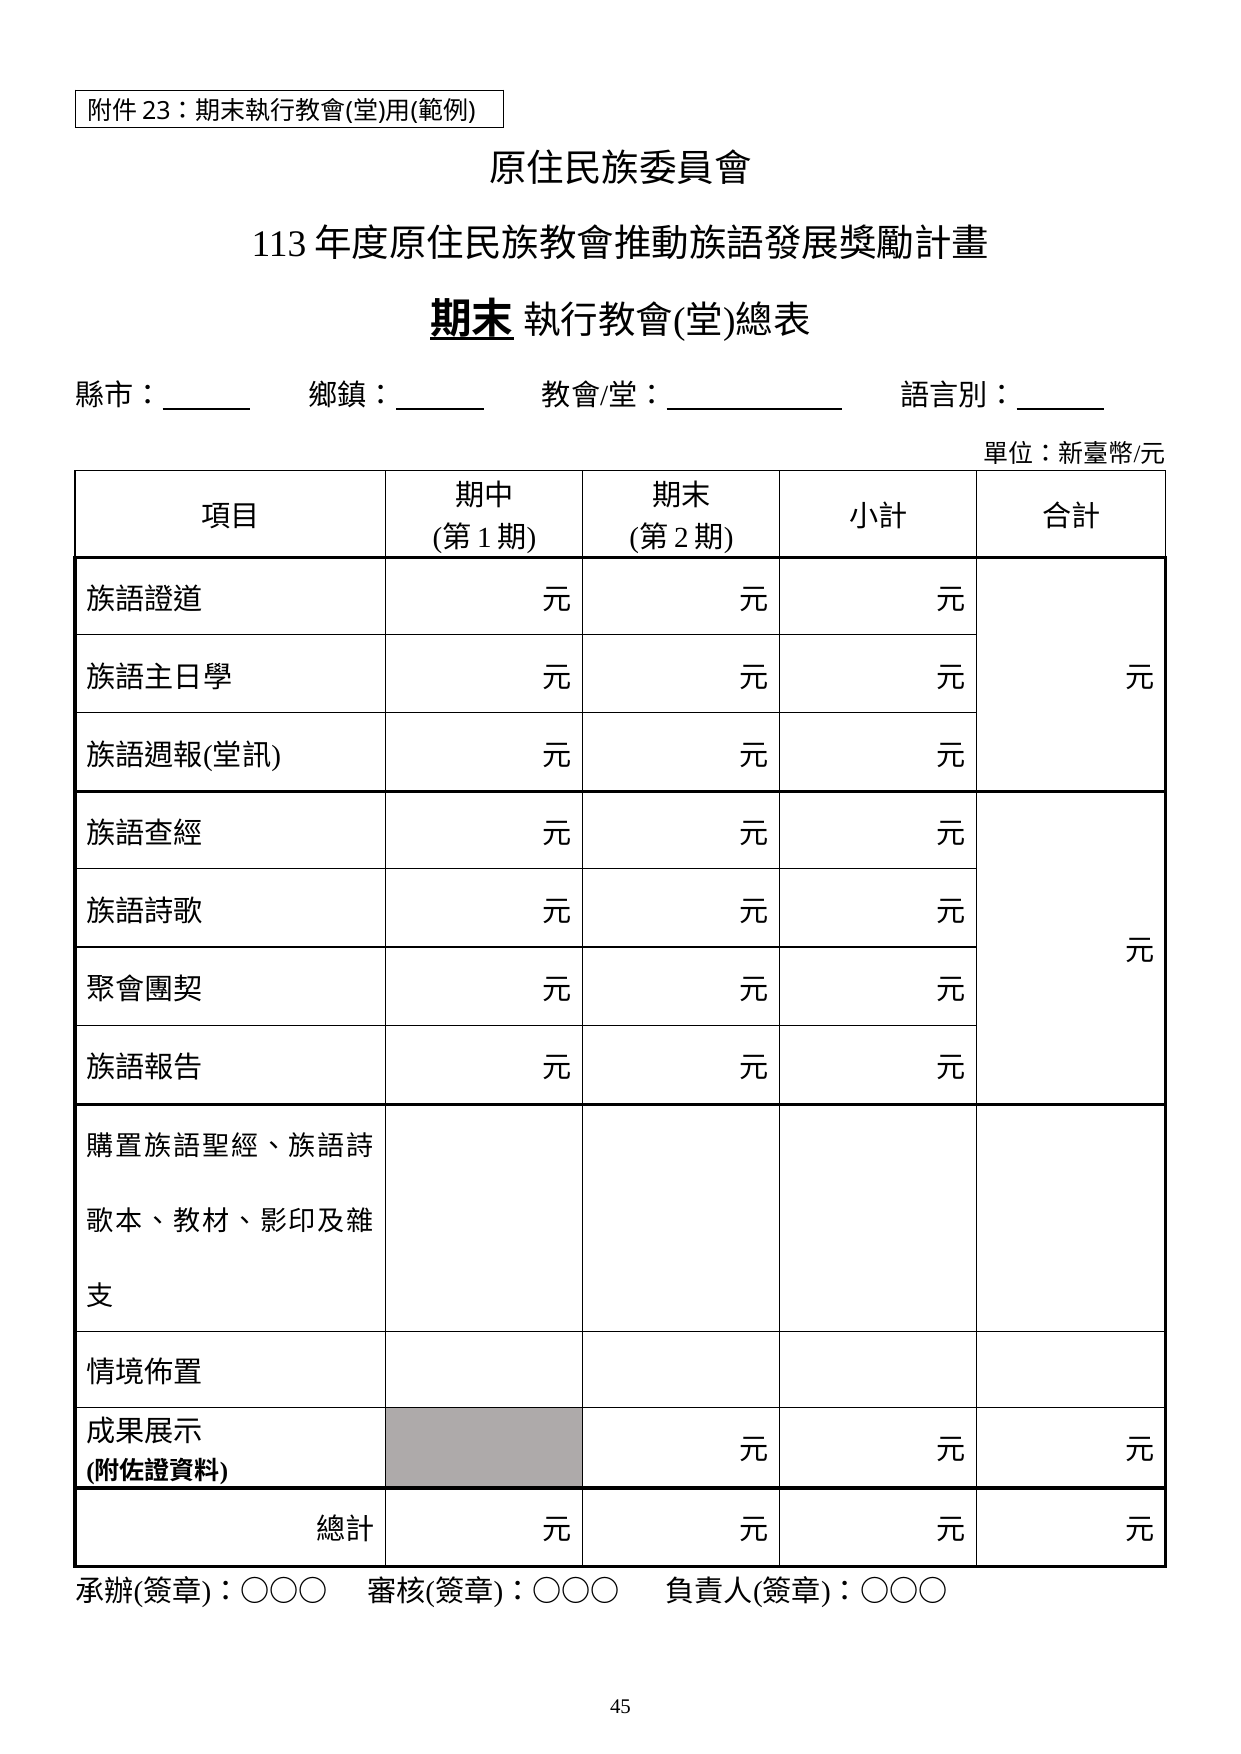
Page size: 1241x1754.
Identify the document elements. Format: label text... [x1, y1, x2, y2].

table_cell 元 [977, 559, 1164, 790]
table_cell 元 [583, 948, 779, 1024]
table_cell 元 [583, 1490, 779, 1564]
table_header 小計 [780, 471, 976, 556]
table_cell [386, 1332, 582, 1407]
text 期末 執行教會(堂)總表 [75, 278, 1165, 353]
text 承辦(簽章)：○○○ 審核(簽章)：○○○ 負責人(簽章)：○○○ [75, 1568, 1165, 1610]
table_cell 元 [780, 1490, 976, 1564]
text 單位：新臺幣/元 [75, 433, 1165, 470]
table_cell 元 [583, 793, 779, 868]
table_cell [977, 1106, 1164, 1331]
table_header 期中 (第1期) [386, 471, 582, 556]
table_cell 元 [780, 948, 976, 1024]
table_header 期末 (第2期) [583, 471, 779, 556]
table_cell 元 [780, 559, 976, 634]
table_cell [583, 1106, 779, 1331]
table_cell 元 [583, 635, 779, 712]
table_cell 元 [780, 1026, 976, 1103]
table_header 附件23：期末執行教會(堂)用(範例) [76, 91, 503, 127]
table_cell 元 [977, 1408, 1164, 1486]
table_cell 元 [780, 869, 976, 946]
table_cell 元 [386, 948, 582, 1024]
table_cell 聚會團契 [77, 948, 385, 1024]
table_cell 成果展示 (附佐證資料) [77, 1408, 385, 1486]
table_cell 元 [386, 713, 582, 790]
table_cell [780, 1332, 976, 1407]
table_cell 元 [780, 1408, 976, 1486]
table_cell 元 [386, 635, 582, 712]
table_cell 情境佈置 [77, 1332, 385, 1407]
table_header 合計 [977, 471, 1165, 556]
table_cell [780, 1106, 976, 1331]
table_cell [583, 1332, 779, 1407]
table_cell 族語報告 [77, 1026, 385, 1103]
text 縣市： 鄉鎮： 教會/堂： 語言別： [75, 372, 1165, 414]
table_cell 元 [977, 793, 1164, 1103]
text 原住民族委員會 [75, 128, 1165, 203]
table_cell 元 [386, 1490, 582, 1564]
table_cell 元 [583, 713, 779, 790]
table_cell 元 [583, 869, 779, 946]
table_cell 族語主日學 [77, 635, 385, 712]
table_cell [386, 1106, 582, 1331]
table_cell 族語週報(堂訊) [77, 713, 385, 790]
table_cell 元 [583, 559, 779, 634]
table_cell 元 [386, 793, 582, 868]
table_cell [386, 1408, 582, 1486]
table_cell 元 [583, 1408, 779, 1486]
table_cell 元 [386, 869, 582, 946]
table_cell 元 [780, 713, 976, 790]
table_cell 元 [386, 1026, 582, 1103]
table_cell 元 [780, 635, 976, 712]
table_cell 元 [583, 1026, 779, 1103]
table_cell 族語證道 [77, 559, 385, 634]
table_cell 總計 [77, 1490, 385, 1564]
table_cell [977, 1332, 1164, 1407]
table_cell 族語查經 [77, 793, 385, 868]
table_cell 族語詩歌 [77, 869, 385, 946]
table_cell 元 [386, 559, 582, 634]
table_header 項目 [76, 471, 385, 556]
table_cell 購置族語聖經、族語詩歌本、教材、影印及雜支 [77, 1106, 385, 1331]
text 113年度原住民族教會推動族語發展獎勵計畫 [75, 203, 1165, 278]
table_cell 元 [977, 1490, 1164, 1564]
table_cell 元 [780, 793, 976, 868]
